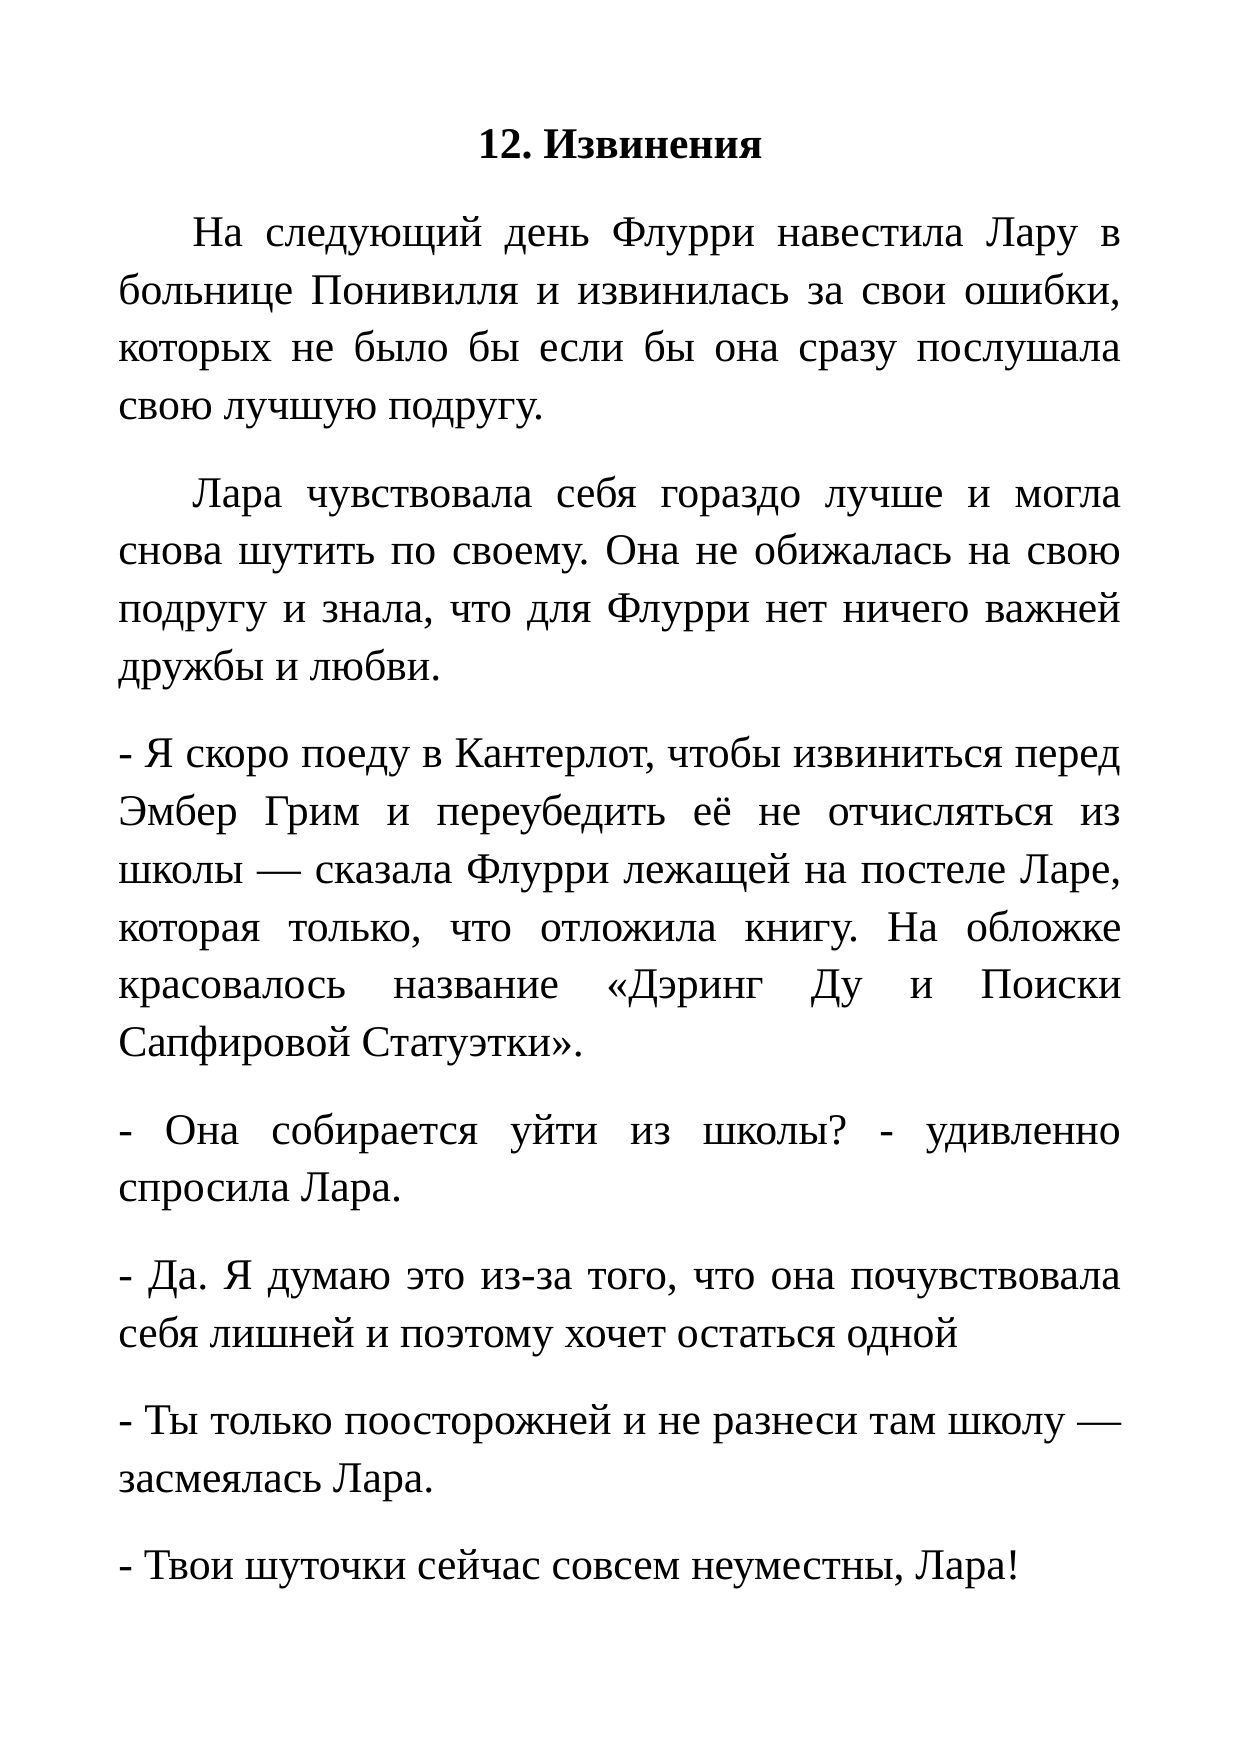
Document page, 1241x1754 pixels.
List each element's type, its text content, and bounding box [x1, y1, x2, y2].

text - Твои шуточки сейчас совсем неуместны, Лара! [118, 1538, 1122, 1589]
text - Да. Я думаю это из-за того, что она почувствовала себя лишней и поэтому хочет остаться одной [118, 1248, 1122, 1356]
text 12. Извинения [118, 118, 1122, 168]
text Лара чувствовала себя гораздо лучше и могла снова шутить по своему. Она не обижалась на свою подругу и знала, что для Флурри нет ничего важней дружбы и любви. [118, 466, 1122, 690]
text На следующий день Флурри навестила Лару в больнице Понивилля и извинилась за свои ошибки, которых не было бы если бы она сразу послушала свою лучшую подругу. [118, 205, 1122, 429]
text - Ты только поосторожней и не разнеси там школу — засмеялась Лара. [118, 1393, 1122, 1502]
text - Я скоро поеду в Кантерлот, чтобы извиниться перед Эмбер Грим и переубедить её не отчисляться из школы — сказала Флурри лежащей на постеле Ларе, которая только, что отложила книгу. На обложке красовалось название «Дэринг Ду и Поиски Сапфировой Статуэтки». [118, 727, 1122, 1066]
text - Она собирается уйти из школы? - удивленно спросила Лара. [118, 1103, 1122, 1211]
